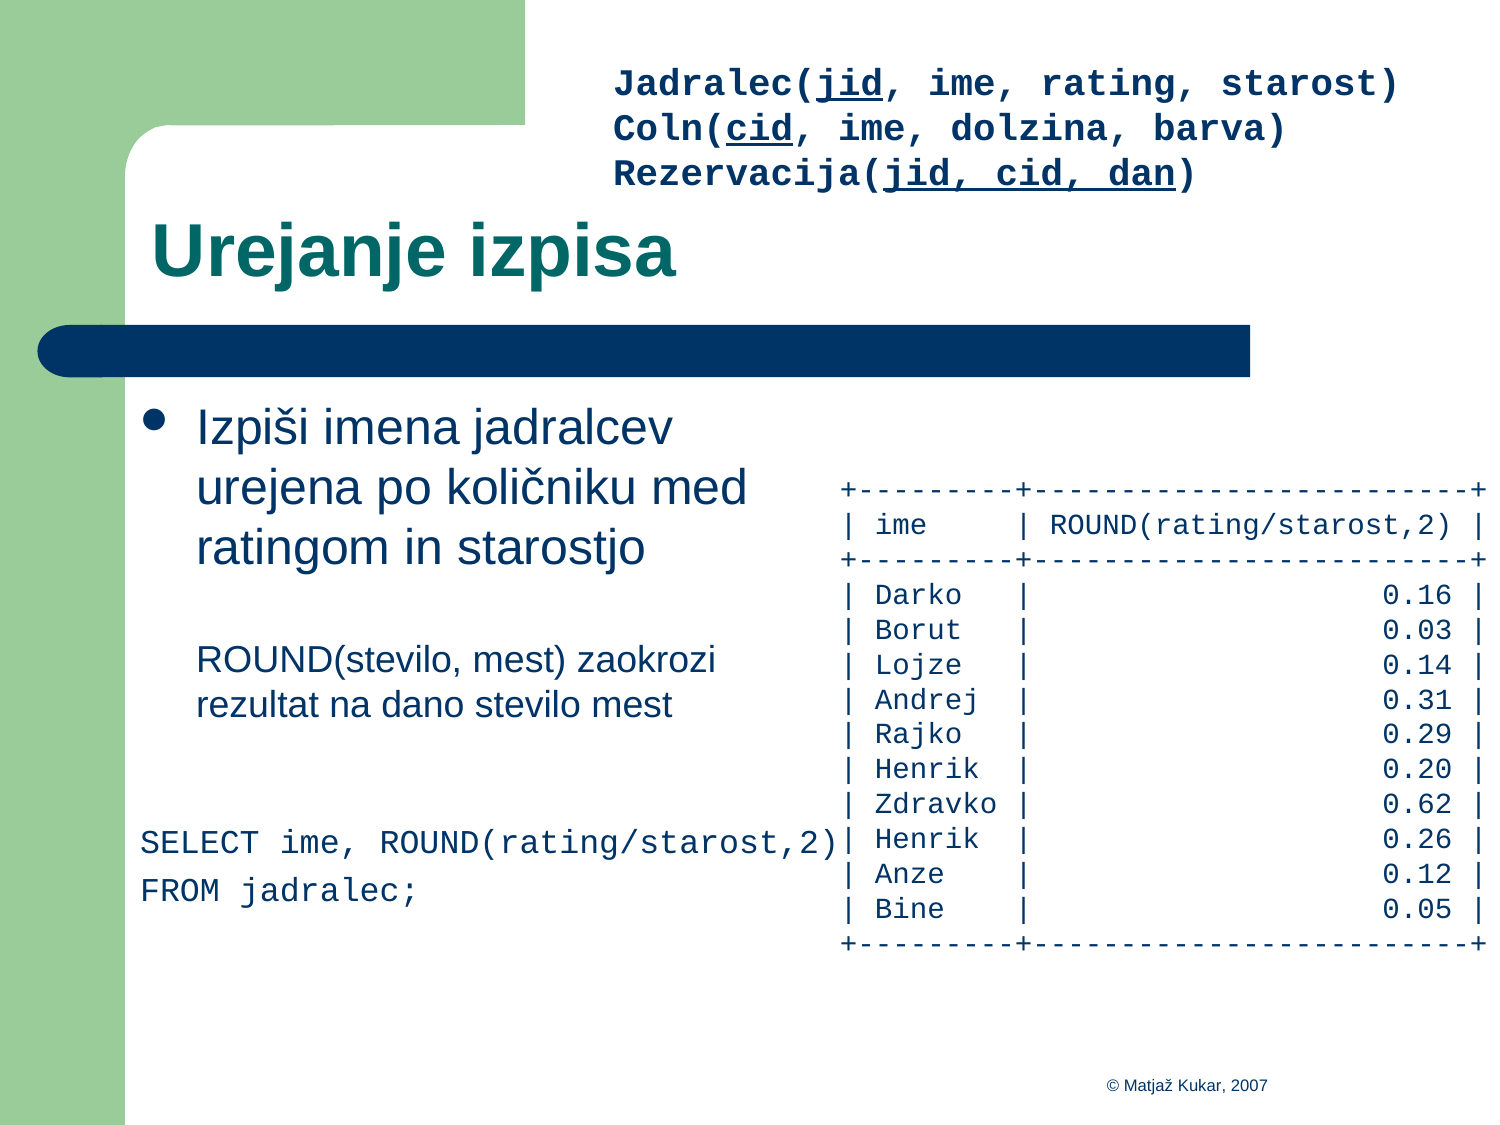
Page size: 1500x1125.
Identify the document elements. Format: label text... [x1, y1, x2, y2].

list Izpiši imena jadralcev urejena po količniku med ratingom in starostjo ROUND(stevilo, mest) zaokrozi rezultat na dano stevilo mest [125, 387, 863, 733]
text_box © Matjaž Kukar, 2007 [1038, 1025, 1426, 1103]
text_box +---------+-------------------------+ | ime | ROUND(rating/starost,2) | +---------+-------------------------+ | Darko | 0.16 | | Borut | 0.03 | | Lojze | 0.14 | | Andrej | 0.31 | | Rajko | 0.29 | | Henrik | 0.20 | | Zdravko | 0.62 | | Henrik | 0.26 | | Anze | 0.12 | | Bine | 0.05 | +---------+-------------------------+ [825, 462, 1500, 968]
list SELECT ime, ROUND(rating/starost,2) FROM jadralec; [124, 812, 1038, 1125]
text_box Jadralec(jid, ime, rating, starost) Coln(cid, ime, dolzina, barva) Rezervacija(jid, cid, dan) [523, 49, 1416, 201]
title Urejanje izpisa [136, 136, 1414, 301]
